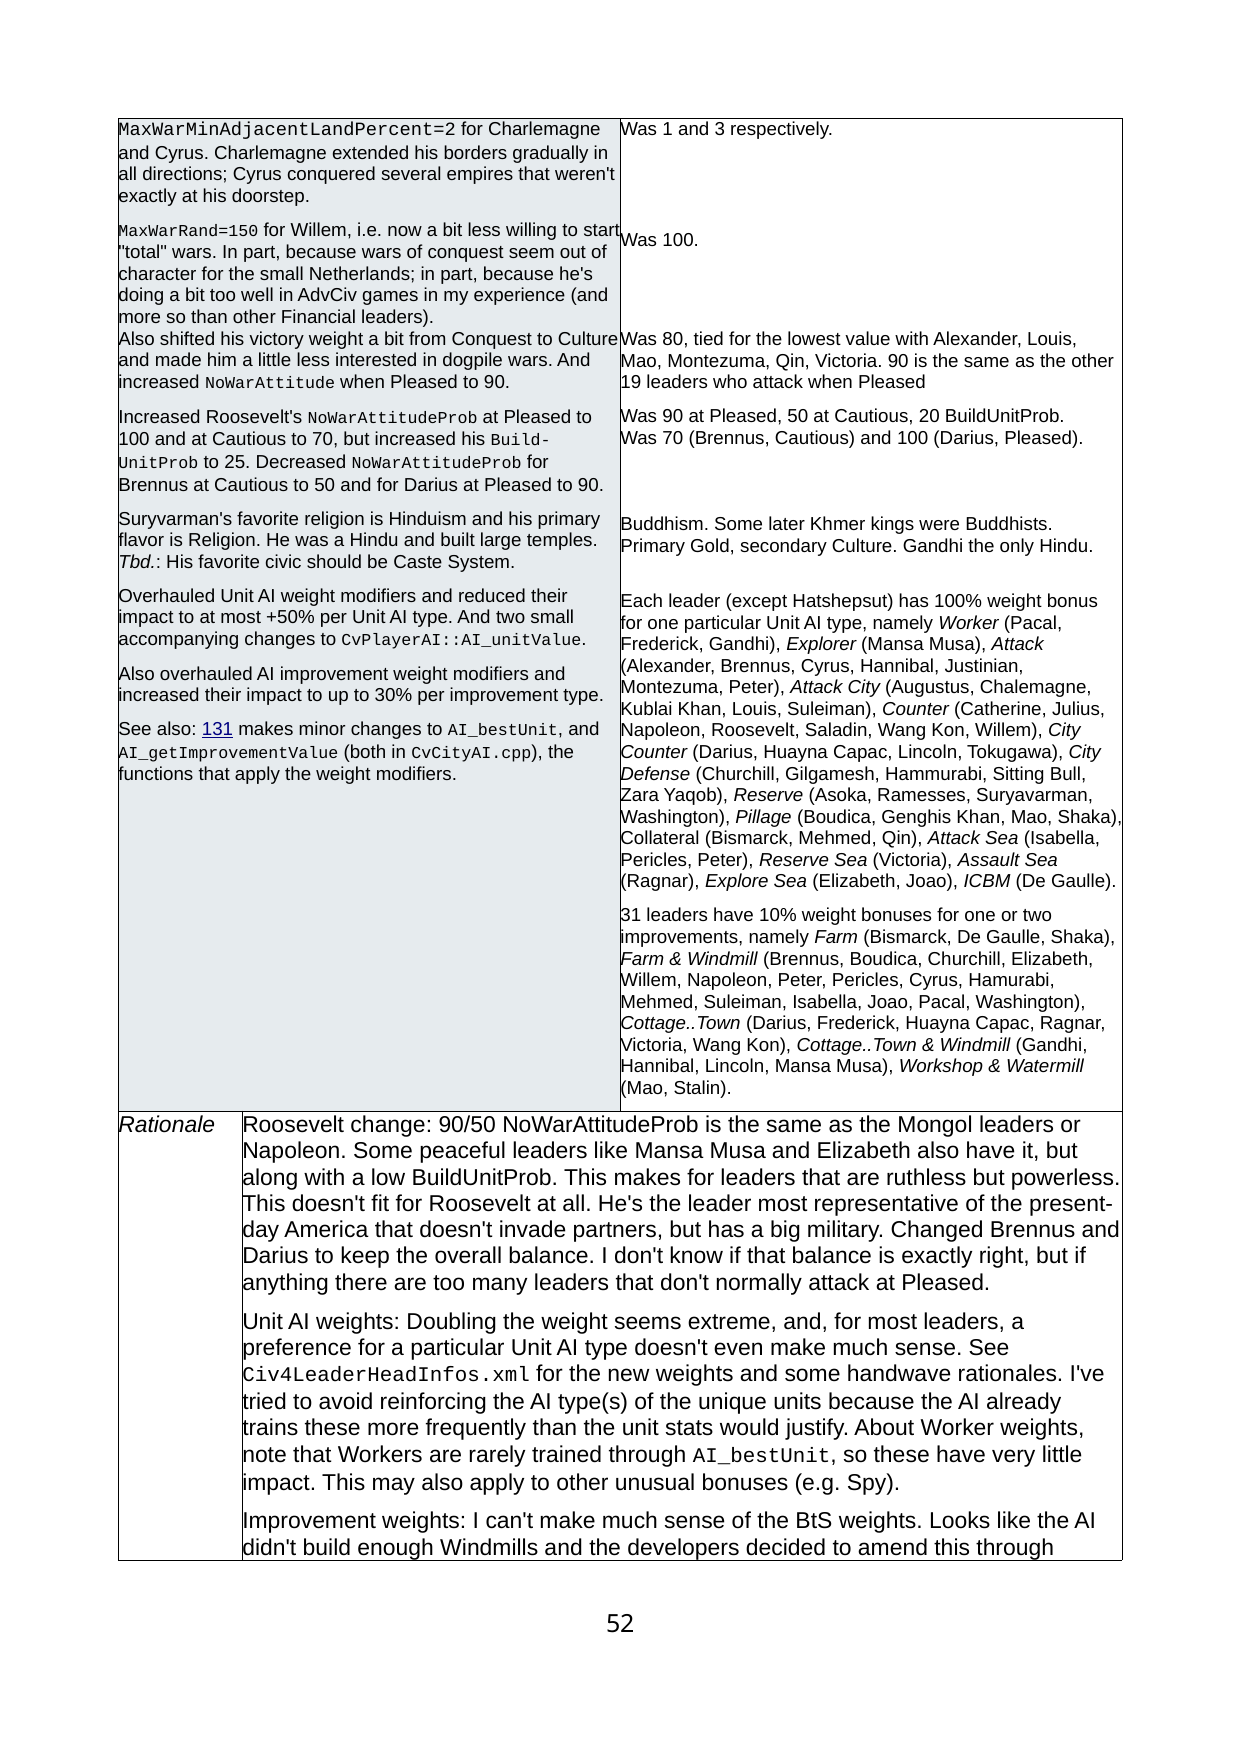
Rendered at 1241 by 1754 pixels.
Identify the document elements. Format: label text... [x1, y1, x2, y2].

table_cell Was 1 and 3 respectively. Was 100. Was 80, tied for the lowest value with Alexander, Louis, Mao, Montezuma, Qin, Victoria. 90 is the same as the other 19 leaders who attack when Pleased Was 90 at Pleased, 50 at Cautious, 20 BuildUnitProb. Was 70 (Brennus, Cautious) and 100 (Darius, Pleased). Buddhism. Some later Khmer kings were Buddhists. Primary Gold, secondary Culture. Gandhi the only Hindu. Each leader (except Hatshepsut) has 100% weight bonus for one particular Unit AI type, namely Worker (Pacal, Frederick, Gandhi), Explorer (Mansa Musa), Attack (Alexander, Brennus, Cyrus, Hannibal, Justinian, Montezuma, Peter), Attack City (Augustus, Chalemagne, Kublai Khan, Louis, Suleiman), Counter (Catherine, Julius, Napoleon, Roosevelt, Saladin, Wang Kon, Willem), City Counter (Darius, Huayna Capac, Lincoln, Tokugawa), City Defense (Churchill, Gilgamesh, Hammurabi, Sitting Bull, Zara Yaqob), Reserve (Asoka, Ramesses, Suryavarman, Washington), Pillage (Boudica, Genghis Khan, Mao, Shaka), Collateral (Bismarck, Mehmed, Qin), Attack Sea (Isabella, Pericles, Peter), Reserve Sea (Victoria), Assault Sea (Ragnar), Explore Sea (Elizabeth, Joao), ICBM (De Gaulle). 31 leaders have 10% weight bonuses for one or two improvements, namely Farm (Bismarck, De Gaulle, Shaka), Farm & Windmill (Brennus, Boudica, Churchill, Elizabeth, Willem, Napoleon, Peter, Pericles, Cyrus, Hamurabi, Mehmed, Suleiman, Isabella, Joao, Pacal, Washington), Cottage..Town (Darius, Frederick, Huayna Capac, Ragnar, Victoria, Wang Kon), Cottage..Town & Windmill (Gandhi, Hannibal, Lincoln, Mansa Musa), Workshop & Watermill (Mao, Stalin). [621, 119, 1122, 1111]
table_cell Roosevelt change: 90/50 NoWarAttitudeProb is the same as the Mongol leaders or Napoleon. Some peaceful leaders like Mansa Musa and Elizabeth also have it, but along with a low BuildUnitProb. This makes for leaders that are ruthless but powerless. This doesn't fit for Roosevelt at all. He's the leader most representative of the present-day America that doesn't invade partners, but has a big military. Changed Brennus and Darius to keep the overall balance. I don't know if that balance is exactly right, but if anything there are too many leaders that don't normally attack at Pleased. Unit AI weights: Doubling the weight seems extreme, and, for most leaders, a preference for a particular Unit AI type doesn't even make much sense. See Civ4LeaderHeadInfos.xml for the new weights and some handwave rationales. I've tried to avoid reinforcing the AI type(s) of the unique units because the AI already trains these more frequently than the unit stats would justify. About Worker weights, note that Workers are rarely trained through AI_bestUnit, so these have very little impact. This may also apply to other unusual bonuses (e.g. Spy). Improvement weights: I can't make much sense of the BtS weights. Looks like the AI didn't build enough Windmills and the developers decided to amend this through [243, 1112, 1122, 1560]
table_cell MaxWarMinAdjacentLandPercent=2 for Charlemagne and Cyrus. Charlemagne extended his borders gradually in all directions; Cyrus conquered several empires that weren't exactly at his doorstep. MaxWarRand=150 for Willem, i.e. now a bit less willing to start "total" wars. In part, because wars of conquest seem out of character for the small Netherlands; in part, because he's doing a bit too well in AdvCiv games in my experience (and more so than other Financial leaders). Also shifted his victory weight a bit from Conquest to Culture and made him a little less interested in dogpile wars. And increased NoWarAttitude when Pleased to 90. Increased Roosevelt's NoWarAttitudeProb at Pleased to 100 and at Cautious to 70, but increased his Build­UnitProb to 25. Decreased NoWarAttitudeProb for Brennus at Cautious to 50 and for Darius at Pleased to 90. Suryvarman's favorite religion is Hinduism and his primary flavor is Religion. He was a Hindu and built large temples. Tbd.: His favorite civic should be Caste System. Overhauled Unit AI weight modifiers and reduced their impact to at most +50% per Unit AI type. And two small accompanying changes to CvPlayerAI::AI_unitValue. Also overhauled AI improvement weight modifiers and increased their impact to up to 30% per improvement type. See also: 131 makes minor changes to AI_bestUnit, and AI_getImprovementValue (both in CvCityAI.cpp), the functions that apply the weight modifiers. [119, 119, 620, 1111]
table_cell Rationale [119, 1112, 242, 1560]
